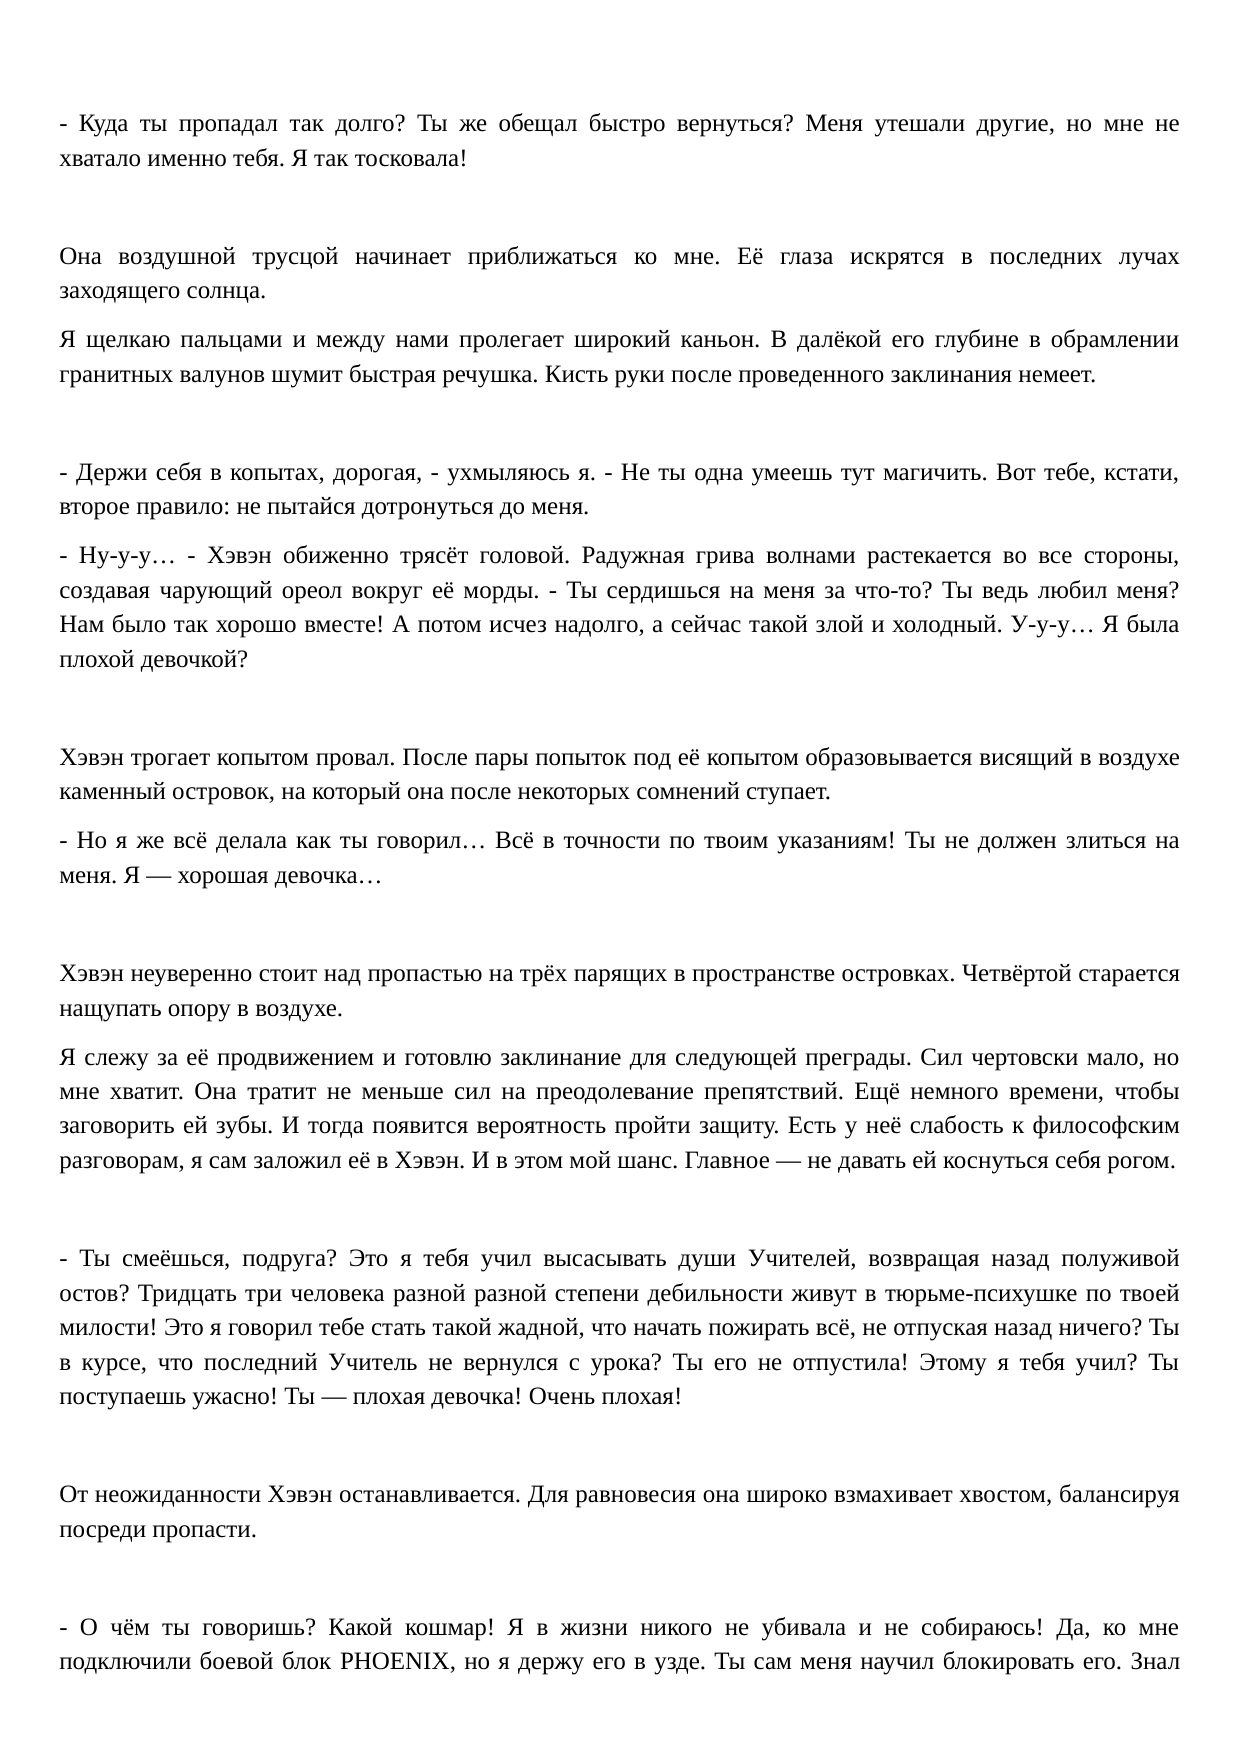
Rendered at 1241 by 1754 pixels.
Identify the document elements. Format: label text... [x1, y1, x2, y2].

text - Куда ты пропадал так долго? Ты же обещал быстро вернуться? Меня утешали другие, но мне не хватало именно тебя. Я так тосковала! [59, 108, 1181, 171]
text От неожиданности Хэвэн останавливается. Для равновесия она широко взмахивает хвостом, балансируя посреди пропасти. [59, 1479, 1181, 1542]
text - Ты смеёшься, подруга? Это я тебя учил высасывать души Учителей, возвращая назад полуживой остов? Тридцать три человека разной разной степени дебильности живут в тюрьме-психушке по твоей милости! Это я говорил тебе стать такой жадной, что начать пожирать всё, не отпуская назад ничего? Ты в курсе, что последний Учитель не вернулся с урока? Ты его не отпустила! Этому я тебя учил? Ты поступаешь ужасно! Ты — плохая девочка! Очень плохая! [59, 1243, 1181, 1410]
text - Держи себя в копытах, дорогая, - ухмыляюсь я. - Не ты одна умеешь тут магичить. Вот тебе, кстати, второе правило: не пытайся дотронуться до меня. [59, 457, 1181, 520]
text Хэвэн неуверенно стоит над пропастью на трёх парящих в пространстве островках. Четвёртой старается нащупать опору в воздухе. [59, 958, 1181, 1021]
text Она воздушной трусцой начинает приближаться ко мне. Её глаза искрятся в последних лучах заходящего солнца. [59, 241, 1181, 304]
text Я щелкаю пальцами и между нами пролегает широкий каньон. В далёкой его глубине в обрамлении гранитных валунов шумит быстрая речушка. Кисть руки после проведенного заклинания немеет. [59, 324, 1181, 387]
text - Но я же всё делала как ты говорил… Всё в точности по твоим указаниям! Ты не должен злиться на меня. Я — хорошая девочка… [59, 826, 1181, 889]
text - Ну-у-у… - Хэвэн обиженно трясёт головой. Радужная грива волнами растекается во все стороны, создавая чарующий ореол вокруг её морды. - Ты сердишься на меня за что-то? Ты ведь любил меня? Нам было так хорошо вместе! А потом исчез надолго, а сейчас такой злой и холодный. У-у-у… Я была плохой девочкой? [59, 540, 1181, 673]
text - О чём ты говоришь? Какой кошмар! Я в жизни никого не убивала и не собираюсь! Да, ко мне подключили боевой блок PHOENIX, но я держу его в узде. Ты сам меня научил блокировать его. Знал [59, 1612, 1181, 1675]
text Я слежу за её продвижением и готовлю заклинание для следующей преграды. Сил чертовски мало, но мне хватит. Она тратит не меньше сил на преодолевание препятствий. Ещё немного времени, чтобы заговорить ей зубы. И тогда появится вероятность пройти защиту. Есть у неё слабость к философским разговорам, я сам заложил её в Хэвэн. И в этом мой шанс. Главное — не давать ей коснуться себя рогом. [59, 1042, 1181, 1174]
text Хэвэн трогает копытом провал. После пары попыток под её копытом образовывается висящий в воздухе каменный островок, на который она после некоторых сомнений ступает. [59, 742, 1181, 805]
